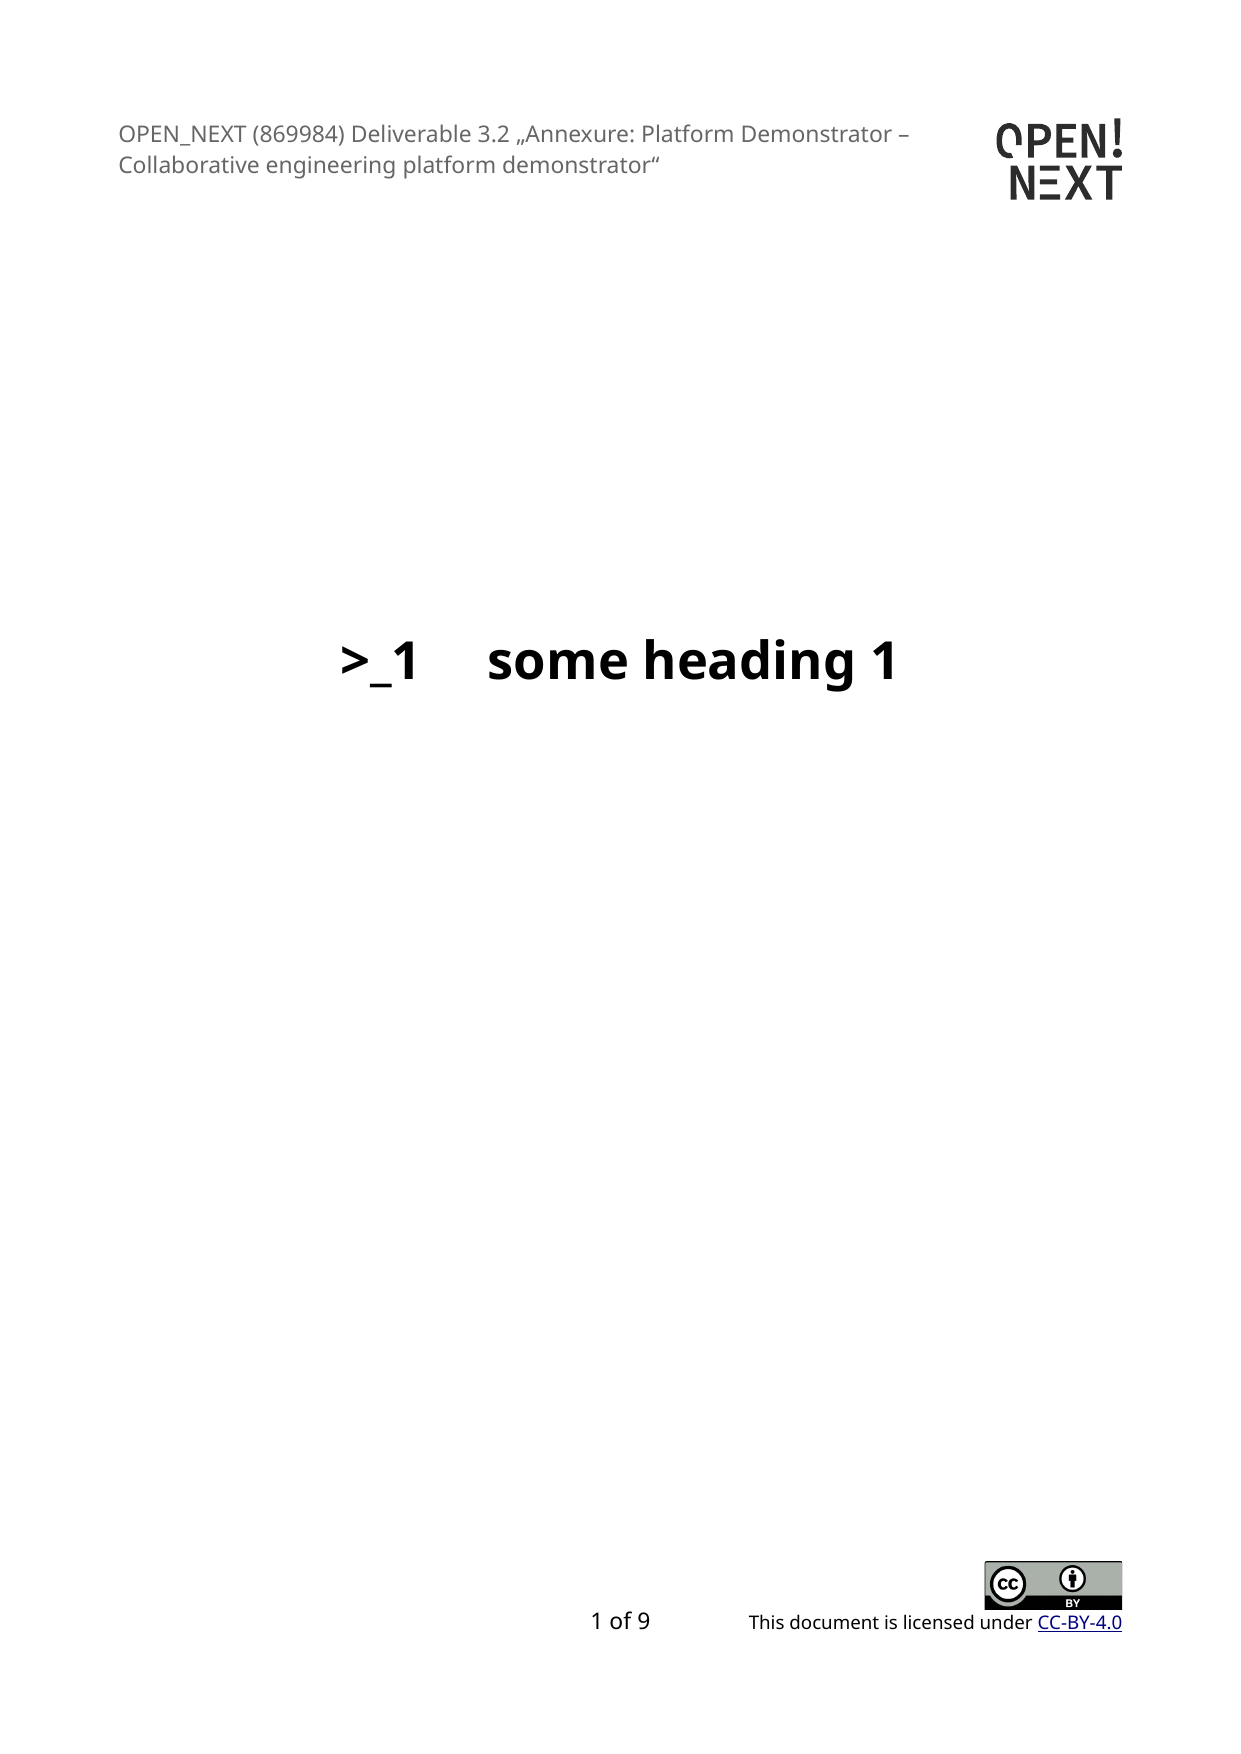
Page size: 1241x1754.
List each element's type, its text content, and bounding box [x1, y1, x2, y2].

subtitle some heading 1 [118, 623, 1122, 695]
picture [984, 1561, 1123, 1610]
